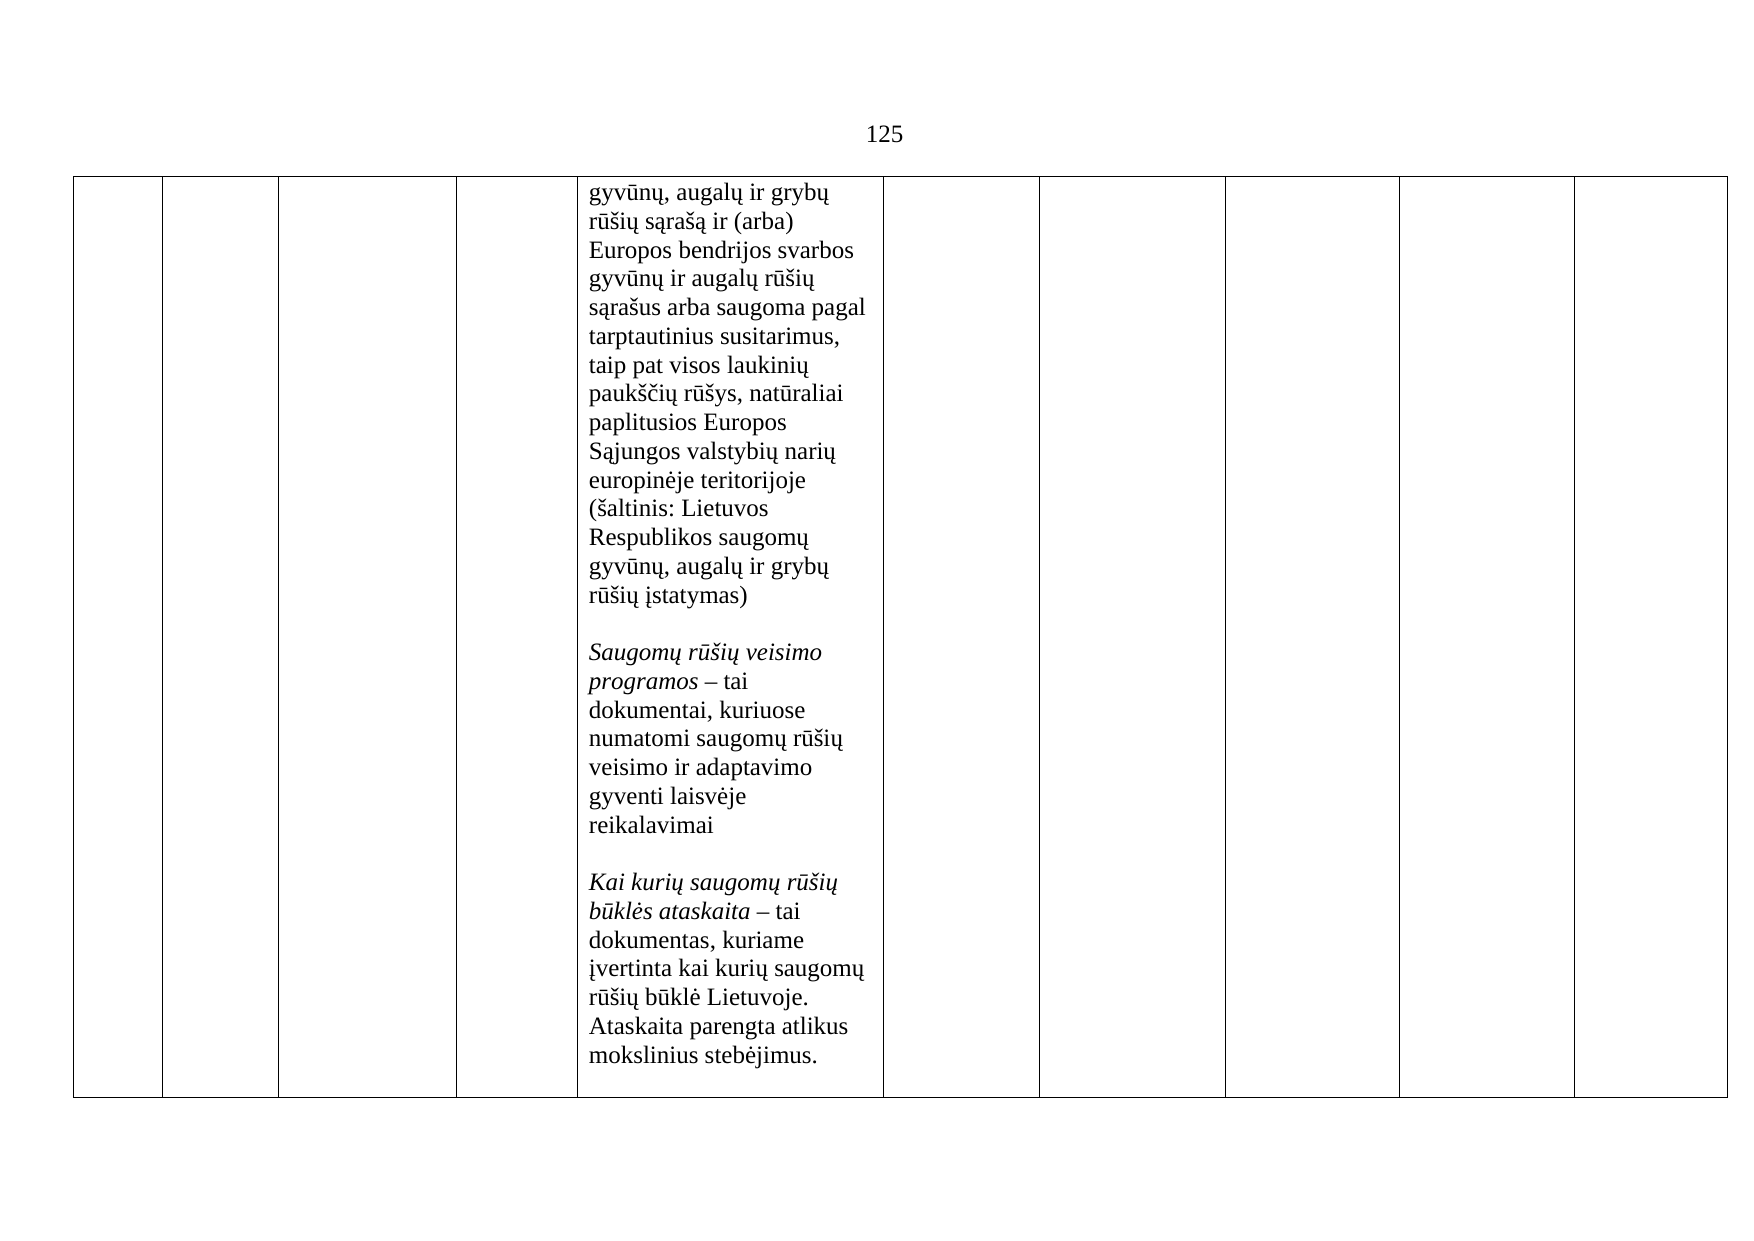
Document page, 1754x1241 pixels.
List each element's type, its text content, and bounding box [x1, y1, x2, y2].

table_cell gyvūnų, augalų ir grybų rūšių sąrašą ir (arba) Europos bendrijos svarbos gyvūnų ir augalų rūšių sąrašus arba saugoma pagal tarptautinius susitarimus, taip pat visos laukinių paukščių rūšys, natūraliai paplitusios Europos Sąjungos valstybių narių europinėje teritorijoje (šaltinis: Lietuvos Respublikos saugomų gyvūnų, augalų ir grybų rūšių įstatymas) Saugomų rūšių veisimo programos – tai dokumentai, kuriuose numatomi saugomų rūšių veisimo ir adaptavimo gyventi laisvėje reikalavimai Kai kurių saugomų rūšių būklės ataskaita – tai dokumentas, kuriame įvertinta kai kurių saugomų rūšių būklė Lietuvoje. Ataskaita parengta atlikus mokslinius stebėjimus. [578, 177, 883, 1097]
table_cell [1040, 177, 1225, 1097]
table_cell [457, 177, 577, 1097]
table_cell [1400, 177, 1574, 1097]
table_cell [1226, 177, 1399, 1097]
table_cell [163, 177, 278, 1097]
table_cell [279, 177, 456, 1097]
table_cell [884, 177, 1039, 1097]
table_cell [1575, 177, 1727, 1097]
table_cell [74, 177, 162, 1097]
